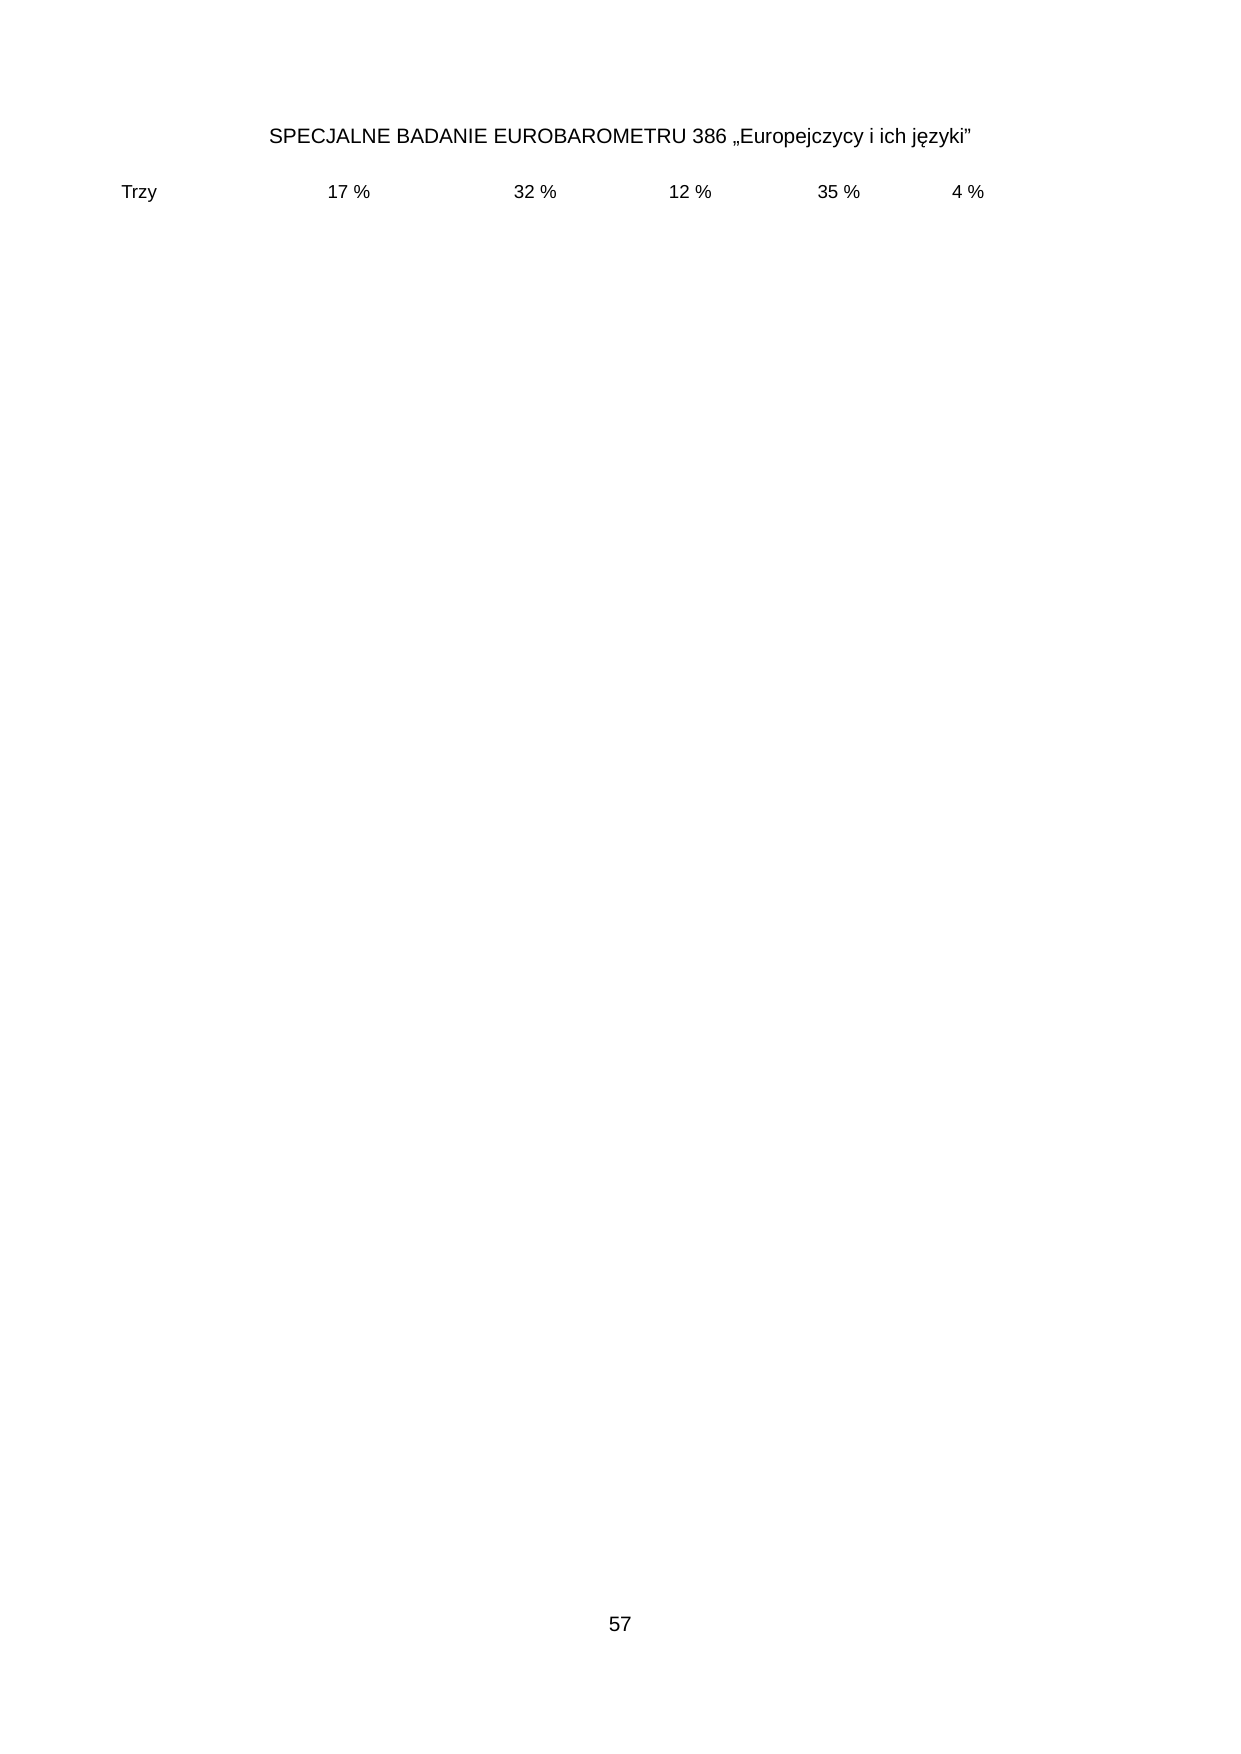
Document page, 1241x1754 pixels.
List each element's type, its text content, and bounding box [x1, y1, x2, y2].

table_cell 4 % [949, 178, 1122, 205]
table_cell 32 % [511, 178, 666, 205]
table_cell Trzy [118, 178, 324, 205]
table_cell 35 % [814, 178, 949, 205]
table_cell 17 % [324, 178, 511, 205]
table_cell 12 % [666, 178, 814, 205]
